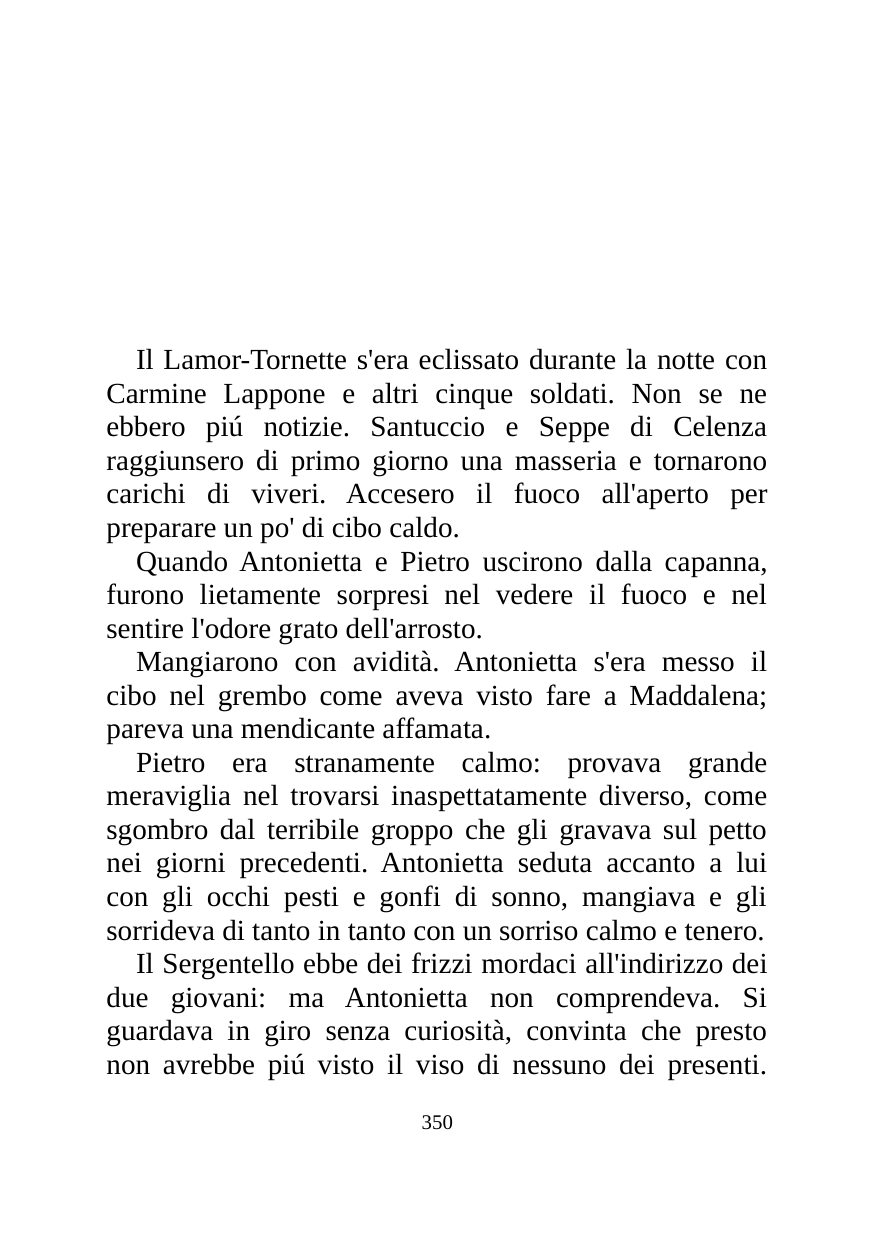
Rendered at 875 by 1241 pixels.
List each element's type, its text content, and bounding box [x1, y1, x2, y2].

text Mangiarono con avidità. Antonietta s'era messo il cibo nel grembo come aveva visto fare a Maddalena; pareva una mendicante affamata. [106, 644, 768, 745]
text Quando Antonietta e Pietro uscirono dalla capanna, furono lietamente sorpresi nel vedere il fuoco e nel sentire l'odore grato dell'arrosto. [106, 544, 768, 644]
text Il Lamor-Tornette s'era eclissato durante la notte con Carmine Lappone e altri cinque soldati. Non se ne ebbero piú notizie. Santuccio e Seppe di Celenza raggiunsero di primo giorno una masseria e tornarono carichi di viveri. Accesero il fuoco all'aperto per preparare un po' di cibo caldo. [106, 342, 768, 544]
text Il Sergentello ebbe dei frizzi mordaci all'indirizzo dei due giovani: ma Antonietta non comprendeva. Si guardava in giro senza curiosità, convinta che presto non avrebbe piú visto il viso di nessuno dei presenti. [106, 946, 768, 1080]
text Pietro era stranamente calmo: provava grande meraviglia nel trovarsi inaspettatamente diverso, come sgombro dal terribile groppo che gli gravava sul petto nei giorni precedenti. Antonietta seduta accanto a lui con gli occhi pesti e gonfi di sonno, mangiava e gli sorrideva di tanto in tanto con un sorriso calmo e tenero. [106, 745, 768, 946]
